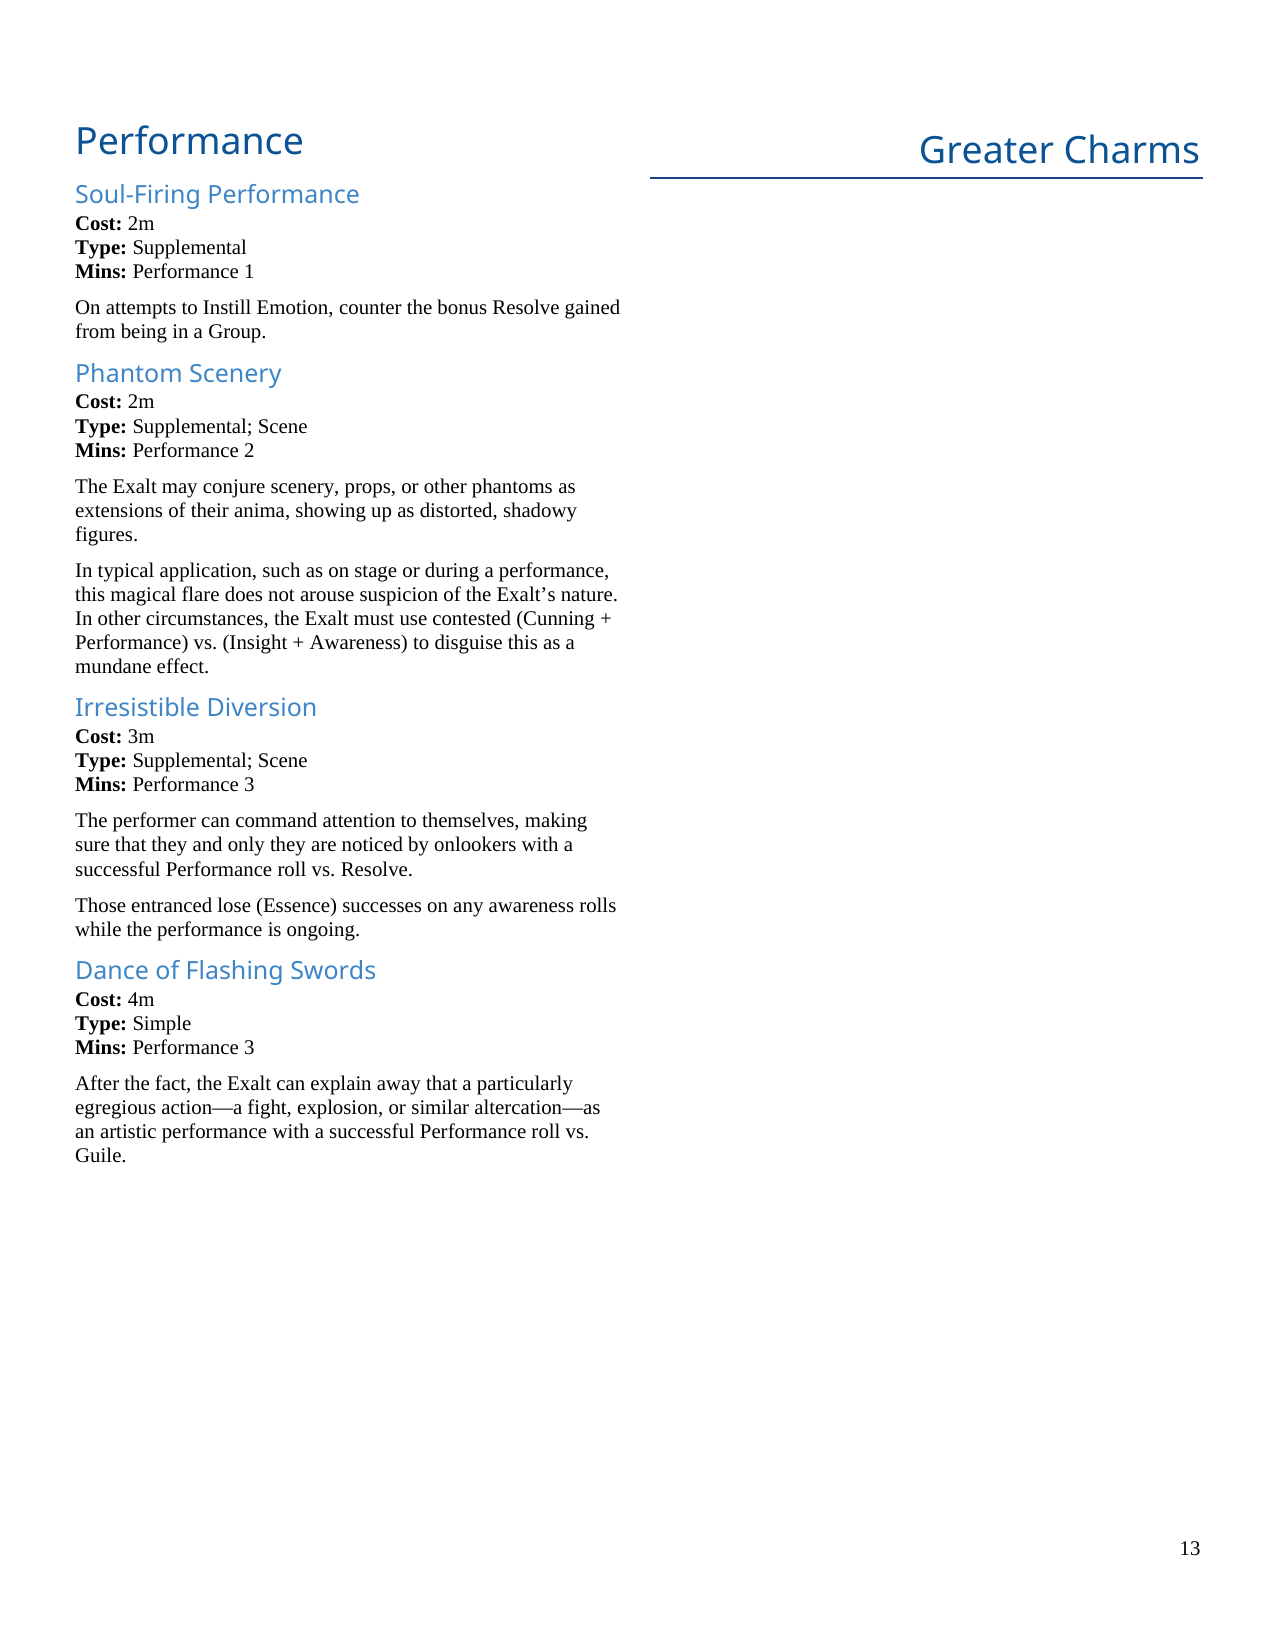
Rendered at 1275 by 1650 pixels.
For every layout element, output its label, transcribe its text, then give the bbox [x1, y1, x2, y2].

text Those entranced lose (Essence) successes on any awareness rolls while the performance is ongoing. [75, 892, 622, 941]
text After the fact, the Exalt can explain away that a particularly egregious action—a fight, explosion, or similar altercation—as an artistic performance with a successful Performance roll vs. Guile. [75, 1071, 622, 1167]
text Cost: 3m Type: Supplemental; Scene Mins: Performance 3 [75, 724, 622, 796]
text The performer can command attention to themselves, making sure that they and only they are noticed by onlookers with a successful Performance roll vs. Resolve. [75, 808, 622, 881]
text On attempts to Instill Emotion, counter the bonus Resolve gained from being in a Group. [75, 295, 622, 343]
subtitle Phantom Scenery [75, 355, 622, 389]
subtitle Greater Charms [649, 120, 1203, 179]
text The Exalt may conjure scenery, props, or other phantoms as extensions of their anima, showing up as distorted, shadowy figures. [75, 474, 622, 546]
text Cost: 4m Type: Simple Mins: Performance 3 [75, 987, 622, 1059]
subtitle Soul-Firing Performance [75, 177, 622, 211]
subtitle Irresistible Diversion [75, 690, 622, 724]
text Cost: 2m Type: Supplemental Mins: Performance 1 [75, 211, 622, 283]
subtitle Performance [75, 114, 622, 165]
subtitle Dance of Flashing Swords [75, 953, 622, 987]
text Cost: 2m Type: Supplemental; Scene Mins: Performance 2 [75, 389, 622, 462]
text In typical application, such as on stage or during a performance, this magical flare does not arouse suspicion of the Exalt’s nature. In other circumstances, the Exalt must use contested (Cunning + Performance) vs. (Insight + Awareness) to disguise this as a mundane effect. [75, 558, 622, 678]
